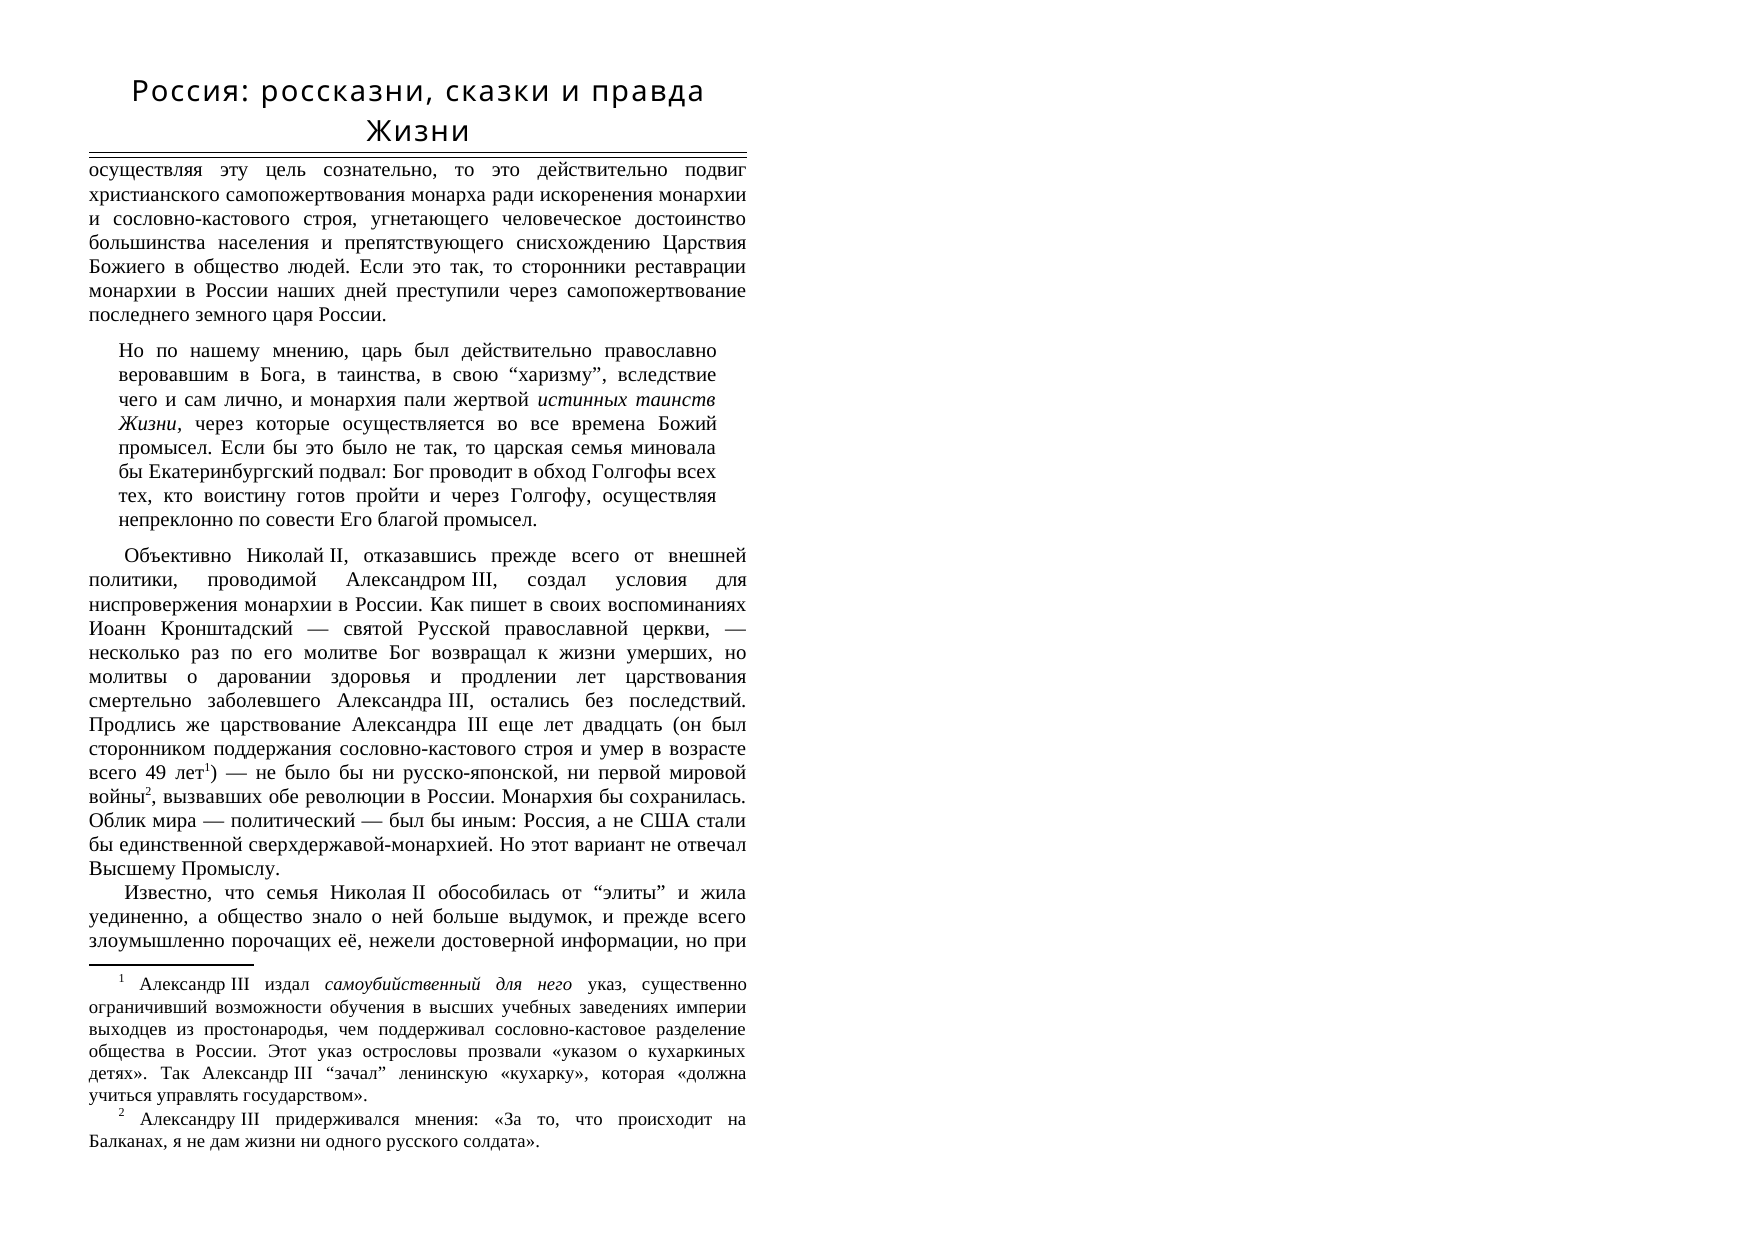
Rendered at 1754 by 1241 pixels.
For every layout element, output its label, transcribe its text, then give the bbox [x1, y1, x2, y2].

text осуществляя эту цель сознательно, то это действительно подвиг христианского самопожертвования монарха ради искоренения монархии и сословно-кастового строя, угнетающего человеческое достоинство большинства населения и препятствующего снисхождению Царствия Божиего в общество людей. Если это так, то сторонники реставрации монархии в России наших дней преступили через самопожертвование последнего земного царя России. [89, 158, 747, 326]
text Александру III придерживался мнения: «За то, что происходит на Балканах, я не дам жизни ни одного русского солдата». [89, 1105, 747, 1152]
text Объективно Николай II, отказавшись прежде всего от внешней политики, проводимой Александром III, создал условия для ниспровержения монархии в России. Как пишет в своих воспоминаниях Иоанн Кронштадский — святой Русской православной церкви, — несколько раз по его молитве Бог возвращал к жизни умерших, но молитвы о даровании здоровья и продлении лет царствования смертельно заболевшего Александра III, остались без последствий. Продлись же царствование Александра III еще лет двадцать (он был сторонником поддержания сословно-кастового строя и умер в возрасте всего 49 лет) — не было бы ни русско-японской, ни первой мировой войны, вызвавших обе революции в России. Монархия бы сохранилась. Облик мира — политический — был бы иным: Россия, а не США стали бы единственной сверхдержавой-монархией. Но этот вариант не отвечал Высшему Промыслу. [89, 543, 747, 880]
text Александр III издал самоубийственный для него указ, существенно ограничивший возможности обучения в высших учебных заведениях империи выходцев из простонародья, чем поддерживал сословно-кастовое разделение общества в России. Этот указ острословы прозвали «указом о кухаркиных детях». Так Александр III “зачал” ленинскую «кухарку», которая «должна учиться управлять государством». [89, 971, 747, 1105]
text Известно, что семья Николая II обособилась от “элиты” и жила уединенно, а общество знало о ней больше выдумок, и прежде всего злоумышленно порочащих её, нежели достоверной информации, но при [89, 880, 747, 952]
text Но по нашему мнению, царь был действительно православно веровавшим в Бога, в таинства, в свою “харизму”, вследствие чего и сам лично, и монархия пали жертвой истинных таинств Жизни, через которые осуществляется во все времена Божий промысел. Если бы это было не так, то царская семья миновала бы Екатеринбургский подвал: Бог проводит в обход Голгофы всех тех, кто воистину готов пройти и через Голгофу, осуществляя непреклонно по совести Его благой промысел. [118, 338, 717, 531]
